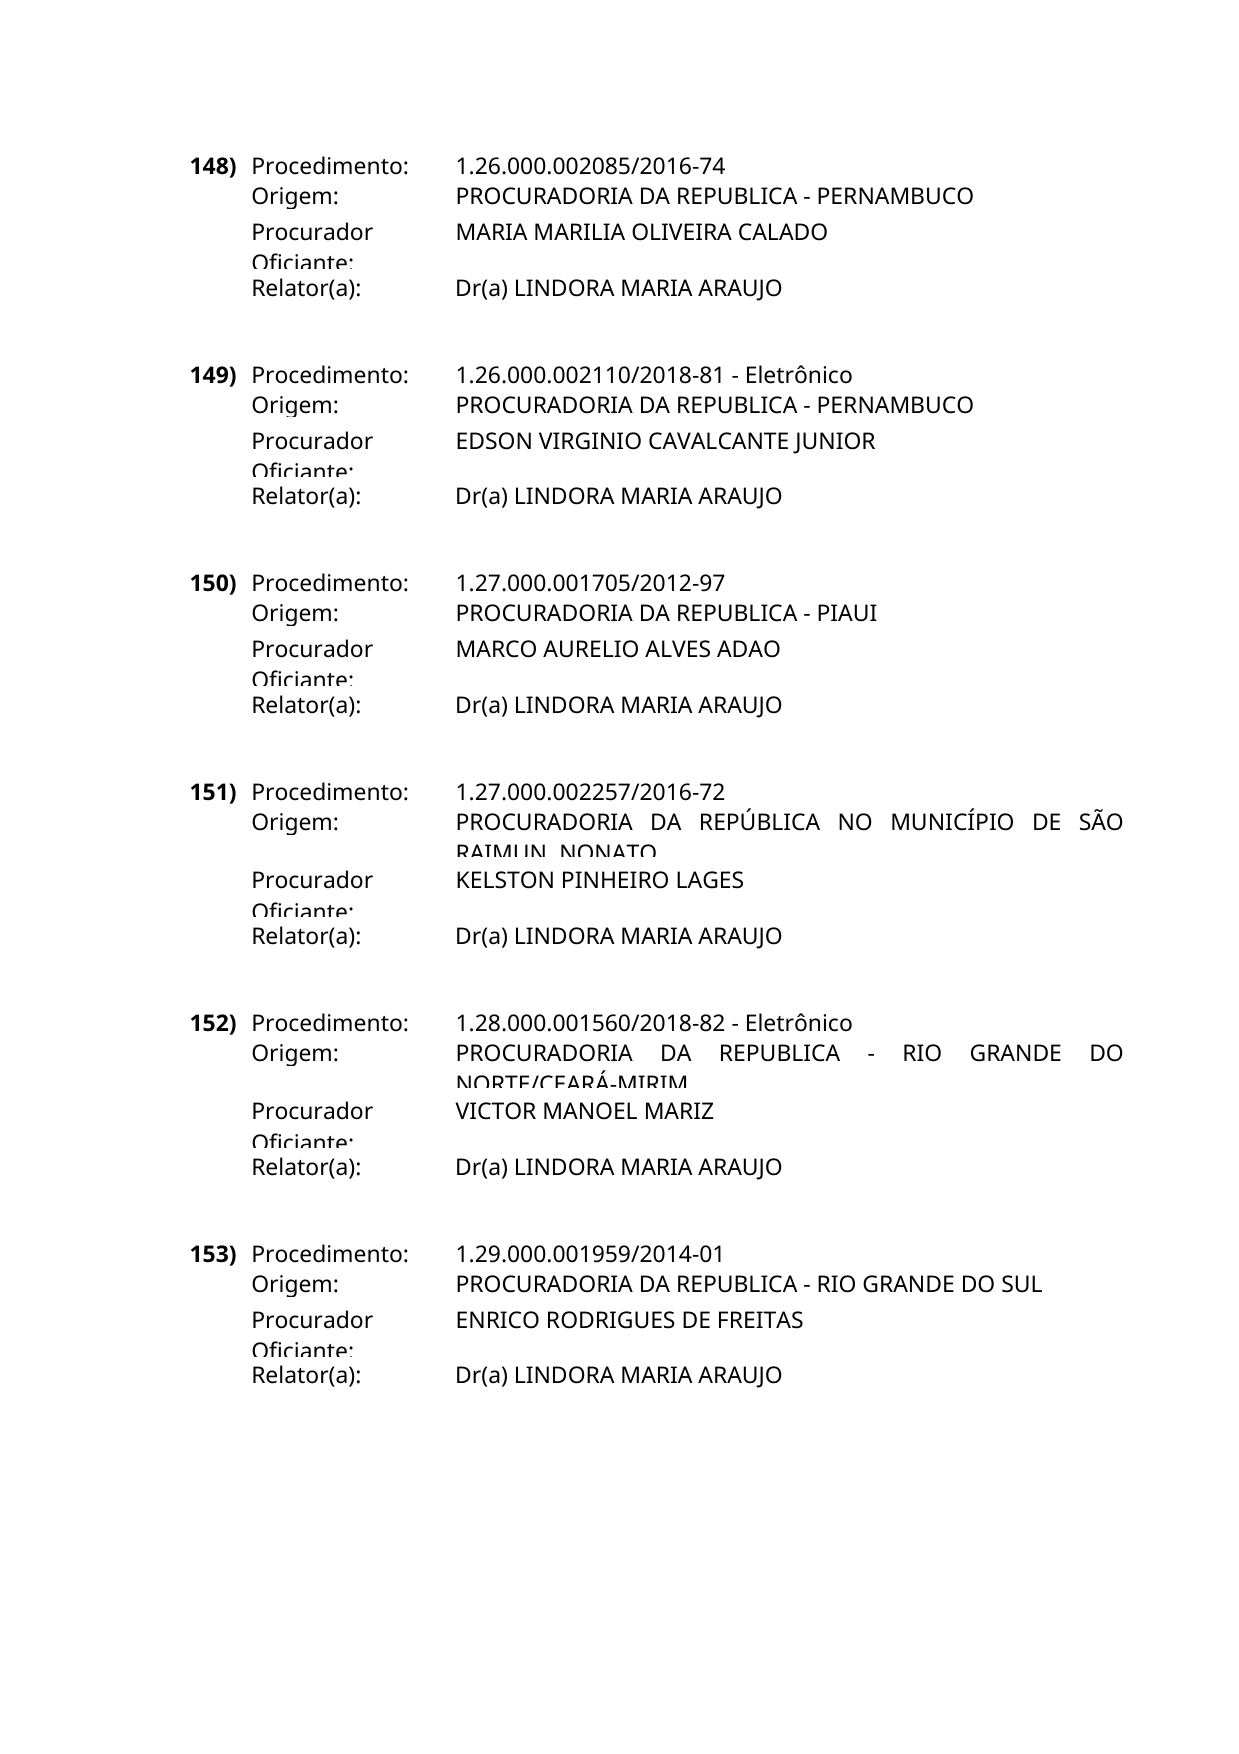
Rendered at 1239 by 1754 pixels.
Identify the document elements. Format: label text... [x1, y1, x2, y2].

table_cell [0, 864, 189, 915]
table_cell [1125, 950, 1239, 1007]
table_cell PROCURADORIA DA REPÚBLICA NO MUNICÍPIO DE SÃO RAIMUN. NONATO [455, 806, 1124, 857]
table_header Dr(a) LINDORA MARIA ARAUJO [455, 920, 1122, 948]
table_cell KELSTON PINHEIRO LAGES [455, 864, 1124, 915]
table_cell [189, 950, 251, 1007]
table_cell [0, 1151, 189, 1181]
table_cell 1.27.000.002257/2016-72 [455, 776, 1124, 804]
table_header Relator(a): [251, 480, 455, 509]
table_cell PROCURADORIA DA REPUBLICA - RIO GRANDE DO SUL [455, 1268, 1124, 1296]
table_cell [455, 1296, 1124, 1304]
table_cell PROCURADORIA DA REPUBLICA - PERNAMBUCO [455, 389, 1124, 417]
table_header [0, 0, 189, 150]
table_cell [0, 1007, 189, 1035]
table_cell [0, 1088, 189, 1095]
table_cell [0, 626, 189, 633]
table_cell [455, 302, 1124, 358]
table_cell [1125, 1181, 1239, 1238]
table_cell [0, 806, 189, 834]
table_header Relator(a): [251, 689, 455, 717]
table_header Dr(a) LINDORA MARIA ARAUJO [455, 272, 1122, 300]
table_cell [0, 920, 189, 950]
table_cell [189, 806, 251, 834]
table_cell 1.26.000.002110/2018-81 - Eletrônico [455, 359, 1124, 387]
table_cell [1125, 864, 1239, 915]
table_cell [0, 209, 189, 216]
table_cell [1125, 857, 1239, 864]
table_cell MARCO AURELIO ALVES ADAO [455, 633, 1124, 684]
table_cell [189, 864, 251, 915]
table_cell Origem: [251, 1037, 455, 1065]
table_cell 153) [189, 1238, 251, 1266]
table_cell [0, 1296, 189, 1304]
table_cell Origem: [251, 597, 455, 626]
table_header [1125, 0, 1239, 150]
table_cell VICTOR MANOEL MARIZ [455, 1095, 1124, 1146]
table_cell Procurador Oficiante: [251, 1095, 455, 1148]
table_cell [189, 1304, 251, 1355]
table_cell [0, 776, 189, 804]
table_cell ENRICO RODRIGUES DE FREITAS [455, 1304, 1124, 1355]
table_cell [0, 1181, 189, 1238]
table_cell [189, 834, 251, 857]
table_cell [251, 719, 455, 776]
table_cell [1125, 480, 1239, 510]
table_header Relator(a): [251, 920, 455, 948]
table_cell [0, 1238, 189, 1266]
table_cell [251, 950, 455, 1007]
table_cell [189, 480, 251, 510]
table_cell [189, 302, 251, 358]
table_cell [1125, 389, 1239, 417]
table_header [251, 0, 455, 150]
table_cell [189, 1037, 251, 1065]
table_cell [251, 1088, 455, 1095]
table_cell [0, 180, 189, 208]
table_header Dr(a) LINDORA MARIA ARAUJO [455, 1151, 1122, 1179]
table_cell [1125, 834, 1239, 857]
table_header Dr(a) LINDORA MARIA ARAUJO [455, 480, 1122, 509]
table_cell [1125, 1238, 1239, 1266]
table_cell [251, 417, 455, 424]
table_cell [251, 1296, 455, 1304]
table_cell [189, 689, 251, 719]
table_cell [189, 510, 251, 567]
table_cell [1125, 510, 1239, 567]
table_cell [189, 920, 251, 950]
table_cell [1125, 1268, 1239, 1296]
table_cell EDSON VIRGINIO CAVALCANTE JUNIOR [455, 425, 1124, 476]
table_cell [0, 689, 189, 719]
table_cell [1125, 1296, 1239, 1304]
table_cell Origem: [251, 180, 455, 208]
table_header Relator(a): [251, 1359, 455, 1388]
table_cell [189, 216, 251, 267]
table_cell PROCURADORIA DA REPUBLICA - PERNAMBUCO [455, 180, 1124, 208]
table_cell [189, 272, 251, 302]
table_cell [455, 857, 1124, 864]
table_header Dr(a) LINDORA MARIA ARAUJO [455, 1359, 1122, 1388]
table_cell [455, 1088, 1124, 1095]
table_cell [0, 1359, 189, 1389]
table_cell [0, 272, 189, 302]
table_cell [0, 1065, 189, 1088]
table_cell [0, 857, 189, 864]
table_cell [189, 1359, 251, 1389]
table_cell [0, 359, 189, 387]
table_cell [0, 950, 189, 1007]
table_cell [251, 857, 455, 864]
table_cell Procedimento: [251, 150, 455, 178]
table_cell [189, 1151, 251, 1181]
table_cell [189, 180, 251, 208]
table_cell [1125, 359, 1239, 387]
table_cell 1.27.000.001705/2012-97 [455, 567, 1124, 596]
table_cell [251, 302, 455, 358]
table_cell [251, 209, 455, 216]
table_cell [0, 510, 189, 567]
table_cell [455, 1181, 1124, 1238]
table_cell [1125, 209, 1239, 216]
table_cell [189, 1095, 251, 1146]
table_cell [1125, 180, 1239, 208]
table_header Relator(a): [251, 1151, 455, 1179]
table_cell Procurador Oficiante: [251, 216, 455, 268]
table_cell [1125, 689, 1239, 719]
table_cell Procedimento: [251, 1238, 455, 1266]
table_cell [1125, 1151, 1239, 1181]
table_cell PROCURADORIA DA REPUBLICA - PIAUI [455, 597, 1124, 626]
table_cell [455, 950, 1124, 1007]
table_cell [1125, 150, 1239, 178]
table_cell [1125, 719, 1239, 776]
table_cell [1125, 920, 1239, 950]
table_cell [0, 480, 189, 510]
table_cell [189, 389, 251, 417]
table_cell [189, 719, 251, 776]
table_cell [0, 1037, 189, 1065]
table_cell [1125, 1065, 1239, 1088]
table_cell [189, 597, 251, 626]
table_cell [1125, 302, 1239, 358]
table_cell [1125, 425, 1239, 476]
table_cell [189, 1088, 251, 1095]
table_cell [0, 719, 189, 776]
table_header Dr(a) LINDORA MARIA ARAUJO [455, 689, 1122, 717]
table_cell 1.29.000.001959/2014-01 [455, 1238, 1124, 1266]
table_cell [1125, 776, 1239, 804]
table_cell Origem: [251, 389, 455, 417]
table_cell [189, 417, 251, 424]
table_cell [189, 1268, 251, 1296]
table_cell [0, 567, 189, 596]
table_cell [1125, 417, 1239, 424]
table_cell [0, 150, 189, 178]
table_cell [251, 834, 455, 857]
table_cell Procurador Oficiante: [251, 633, 455, 686]
table_cell [251, 510, 455, 567]
table_cell Procurador Oficiante: [251, 425, 455, 477]
table_cell [455, 626, 1124, 633]
table_cell [189, 209, 251, 216]
table_header [455, 0, 1124, 150]
table_cell [189, 1296, 251, 1304]
table_cell [455, 417, 1124, 424]
table_cell 1.28.000.001560/2018-82 - Eletrônico [455, 1007, 1124, 1035]
table_cell Procedimento: [251, 359, 455, 387]
table_cell [455, 719, 1124, 776]
table_cell [1125, 272, 1239, 302]
table_cell [189, 857, 251, 864]
table_cell [189, 1181, 251, 1238]
table_cell 1.26.000.002085/2016-74 [455, 150, 1124, 178]
table_cell [1125, 1304, 1239, 1355]
table_cell [455, 510, 1124, 567]
table_cell 150) [189, 567, 251, 596]
table_cell Origem: [251, 1268, 455, 1296]
table_cell [0, 597, 189, 626]
table_cell [0, 633, 189, 684]
table_cell [0, 834, 189, 857]
table_cell [1125, 626, 1239, 633]
table_cell [251, 1065, 455, 1088]
table_cell [0, 1304, 189, 1355]
table_cell [189, 626, 251, 633]
table_cell [189, 1065, 251, 1088]
table_cell [0, 1095, 189, 1146]
table_cell Procurador Oficiante: [251, 1304, 455, 1356]
table_cell [1125, 567, 1239, 596]
table_cell [0, 302, 189, 358]
table_cell [0, 216, 189, 267]
table_cell 151) [189, 776, 251, 804]
table_cell [455, 209, 1124, 216]
table_cell [0, 417, 189, 424]
table_cell [1125, 633, 1239, 684]
table_cell 148) [189, 150, 251, 178]
table_cell [0, 425, 189, 476]
table_cell 149) [189, 359, 251, 387]
table_cell MARIA MARILIA OLIVEIRA CALADO [455, 216, 1124, 267]
table_cell [189, 425, 251, 476]
table_cell [251, 1181, 455, 1238]
table_cell [251, 626, 455, 633]
table_cell [1125, 1007, 1239, 1035]
table_header Relator(a): [251, 272, 455, 300]
table_cell [0, 1268, 189, 1296]
table_cell [1125, 1088, 1239, 1095]
table_cell 152) [189, 1007, 251, 1035]
table_cell [0, 389, 189, 417]
table_header [189, 0, 251, 150]
table_cell [1125, 806, 1239, 834]
table_cell [189, 633, 251, 684]
table_cell Procedimento: [251, 776, 455, 804]
table_cell [1125, 597, 1239, 626]
table_cell Procedimento: [251, 567, 455, 596]
table_cell [1125, 1095, 1239, 1146]
table_cell PROCURADORIA DA REPUBLICA - RIO GRANDE DO NORTE/CEARÁ-MIRIM [455, 1037, 1124, 1088]
table_cell [1125, 1037, 1239, 1065]
table_cell Procedimento: [251, 1007, 455, 1035]
table_cell Procurador Oficiante: [251, 864, 455, 917]
table_cell [1125, 216, 1239, 267]
table_cell [1125, 1359, 1239, 1389]
table_cell Origem: [251, 806, 455, 834]
